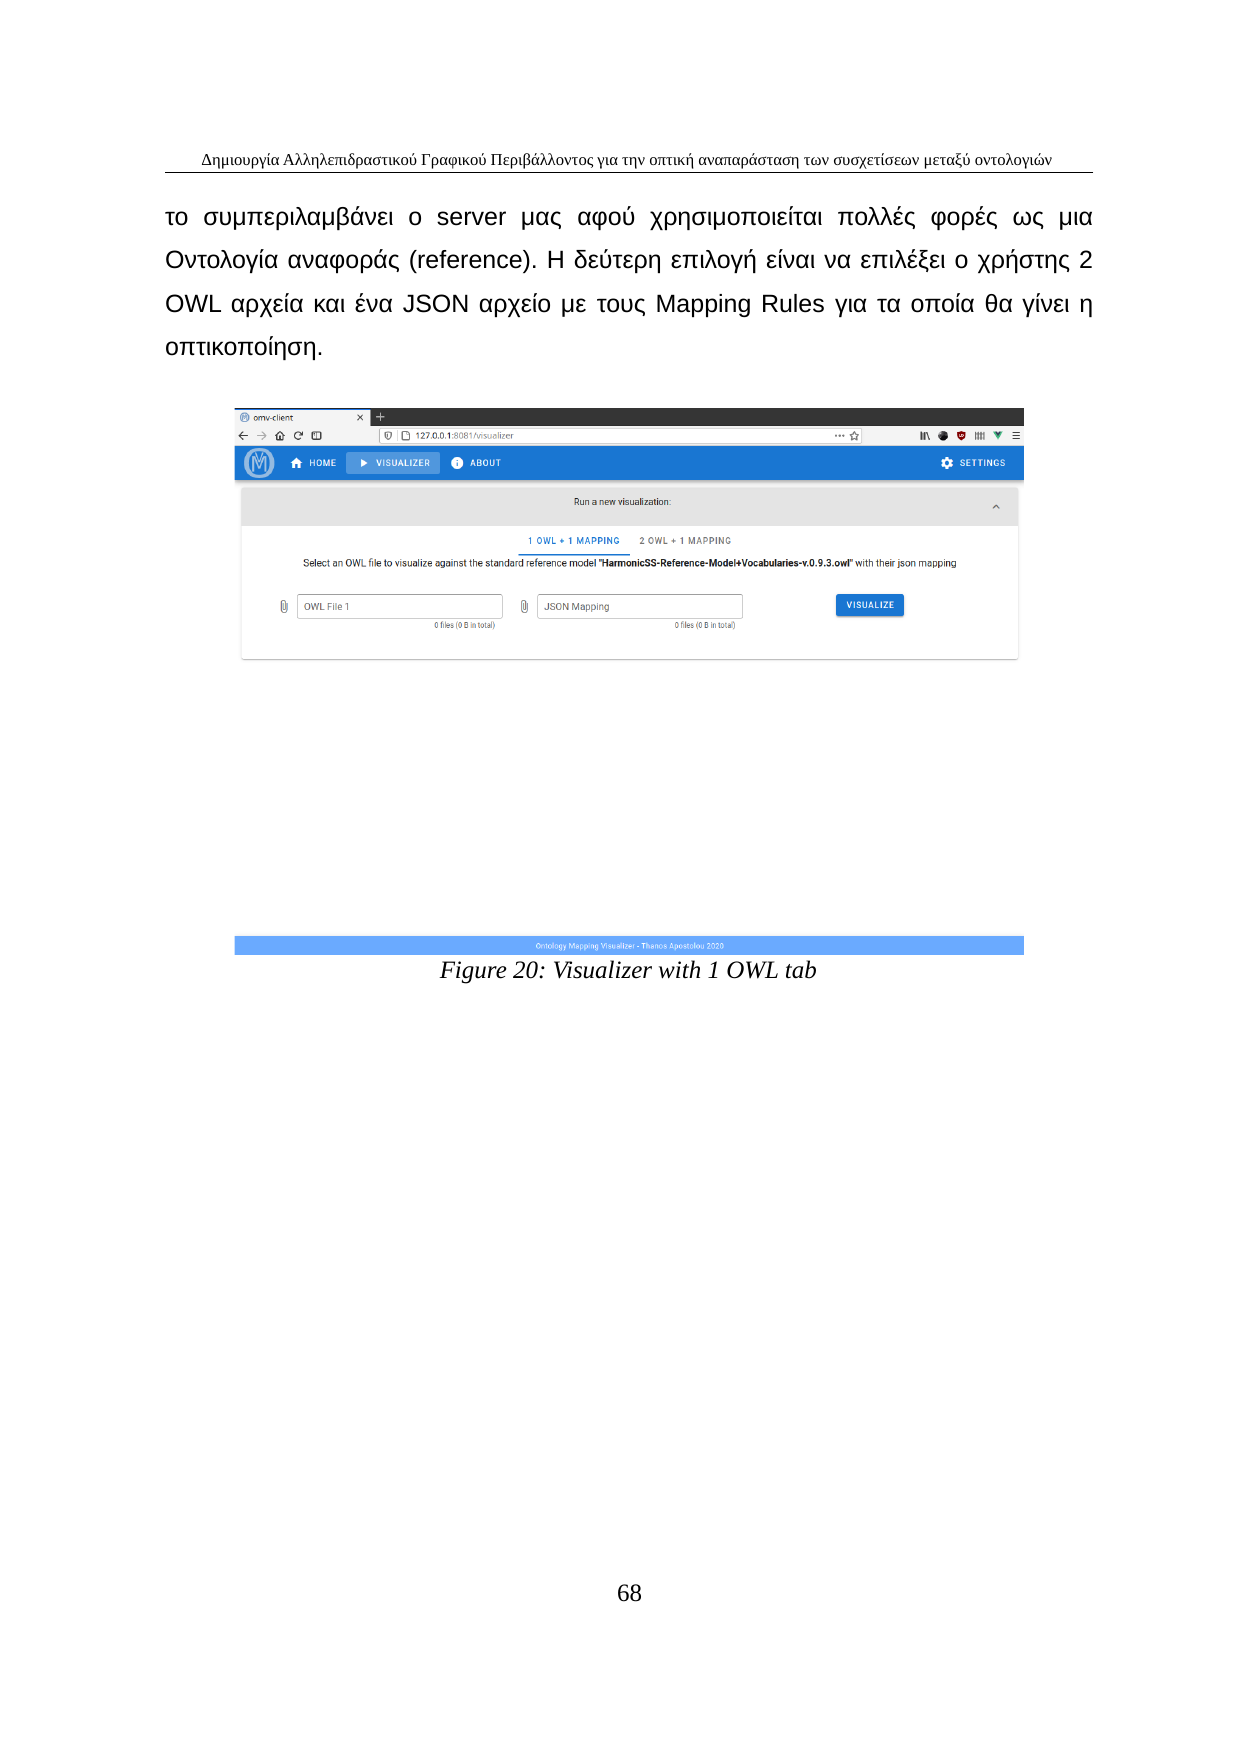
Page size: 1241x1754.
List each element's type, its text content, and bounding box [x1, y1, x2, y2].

text Figure 20: Visualizer with 1 OWL tab [234, 955, 1024, 984]
text το συμπεριλαμβάνει ο server μας αφού χρησιμοποιείται πολλές φορές ως μια Οντολογία αναφοράς (reference). Η δεύτερη επιλογή είναι να επιλέξει ο χρήστης 2 OWL αρχεία και ένα JSON αρχείο με τους Mapping Rules για τα οποία θα γίνει η οπτικοποίηση. [165, 202, 1093, 360]
picture [234, 408, 1024, 955]
